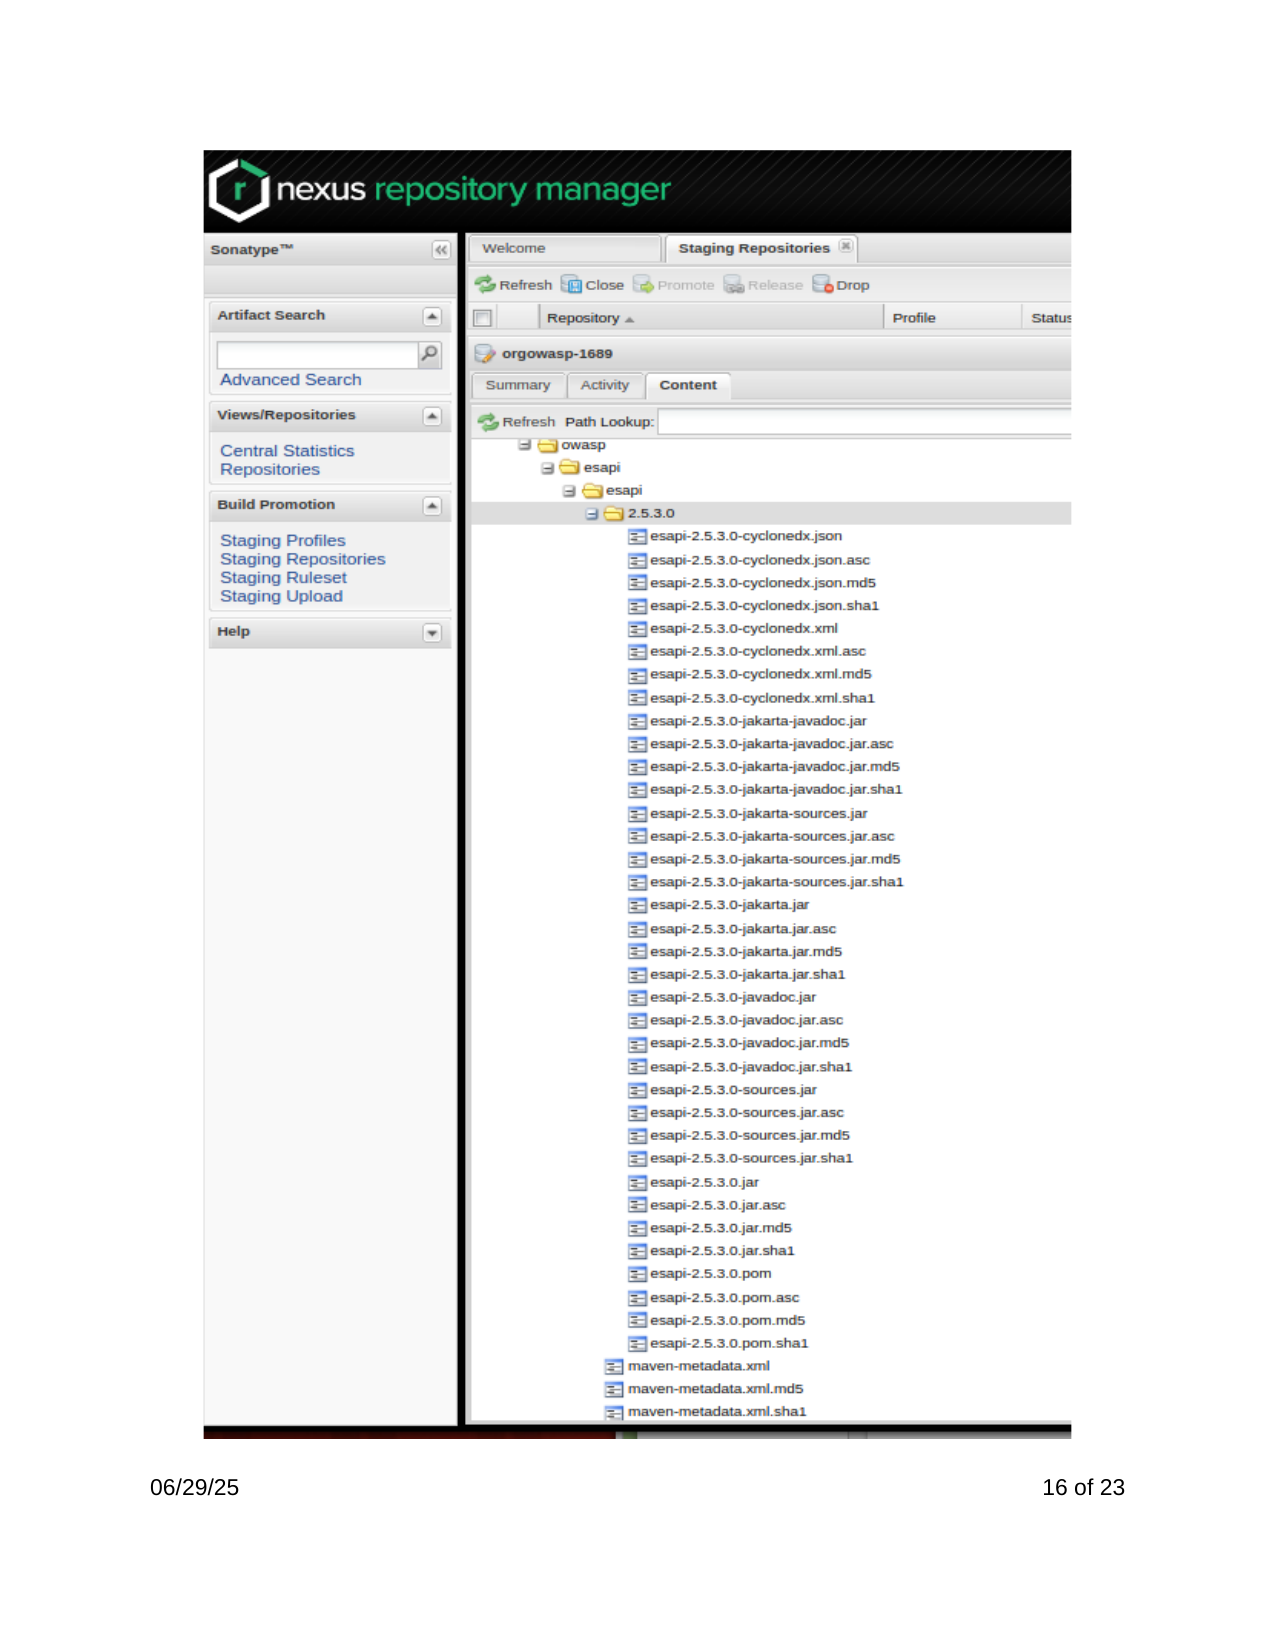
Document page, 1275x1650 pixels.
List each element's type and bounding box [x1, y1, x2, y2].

picture [203, 150, 1072, 1439]
